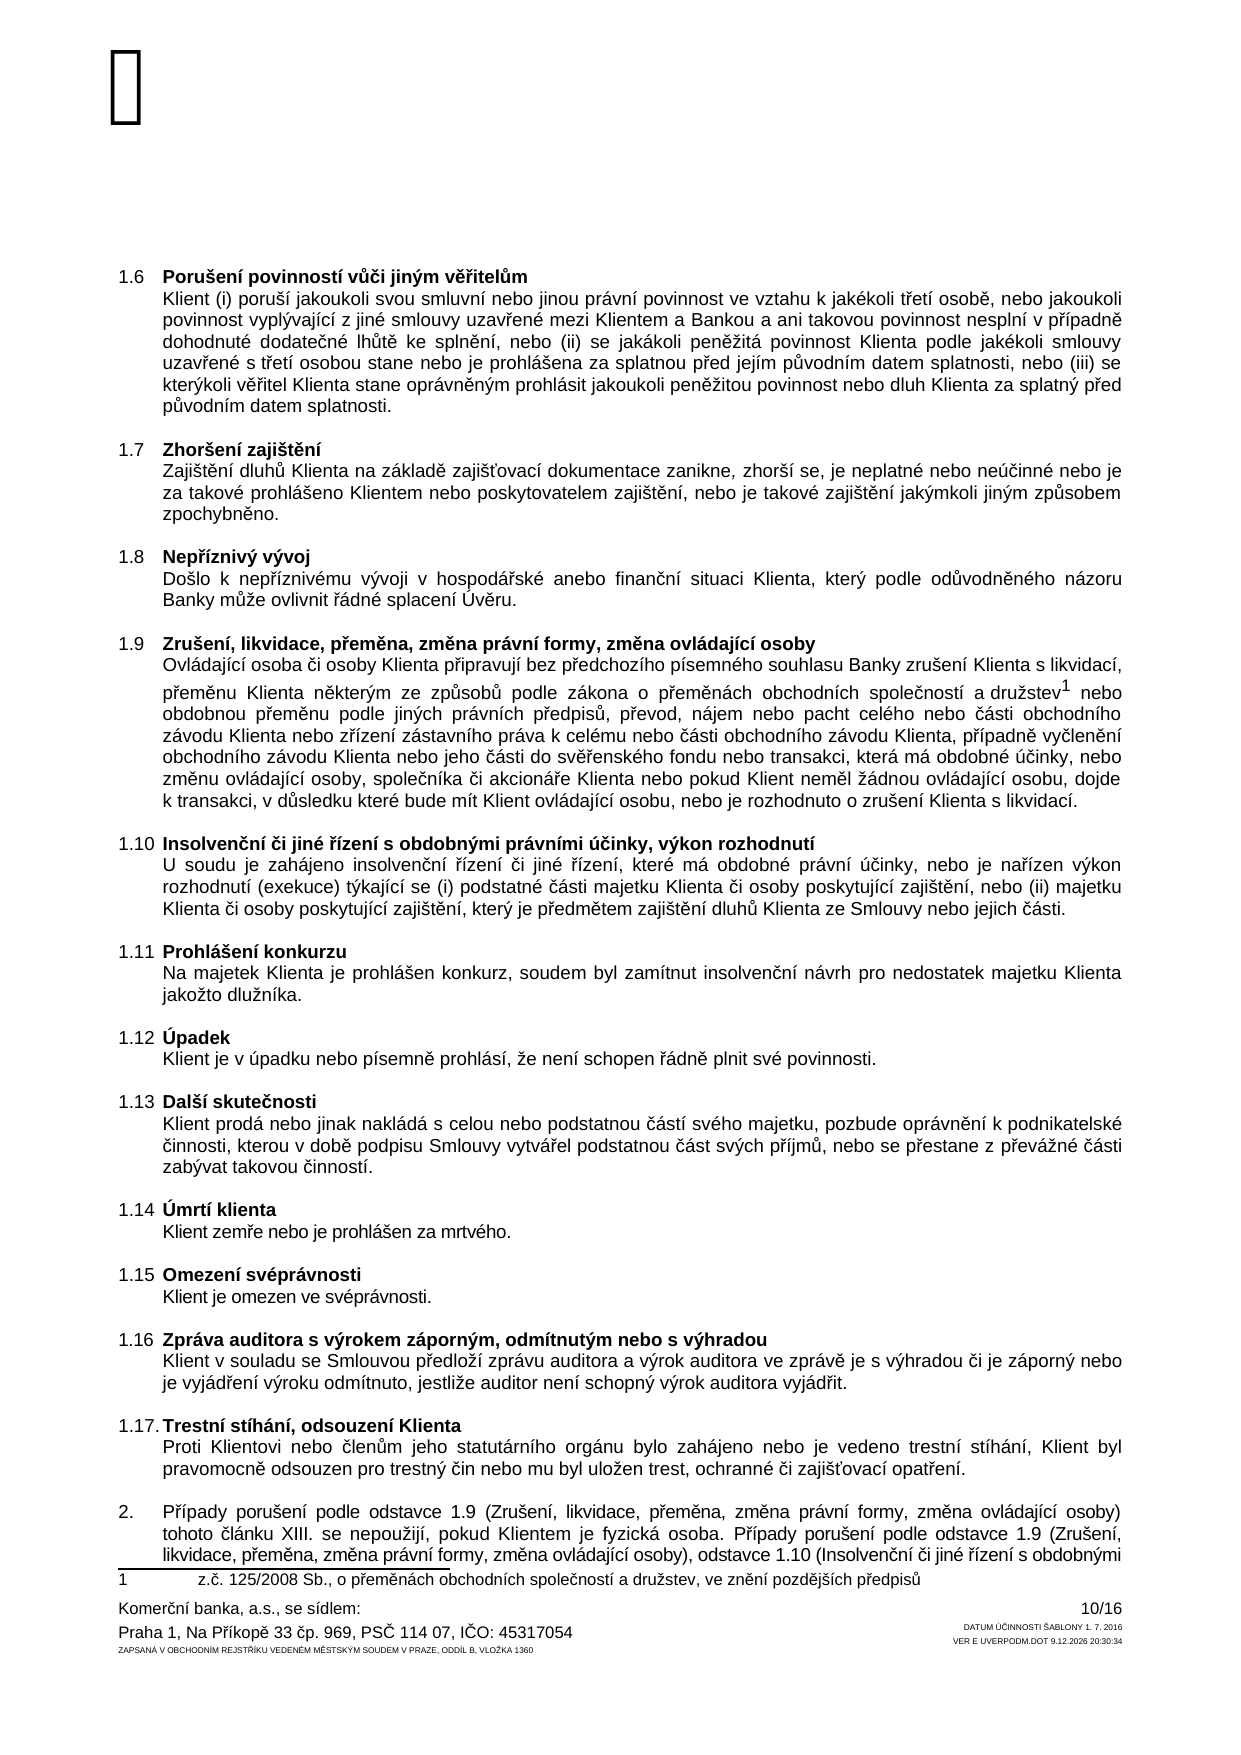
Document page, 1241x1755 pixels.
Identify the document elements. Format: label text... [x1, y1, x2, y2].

subtitle Klient je v úpadku nebo písemně prohlásí, že není schopen řádně plnit své povinnosti. [162, 1048, 1122, 1070]
text 1.6 Porušení povinností vůči jiným věřitelům [118, 266, 1122, 287]
subtitle Zajištění dluhů Klienta na základě zajišťovací dokumentace zanikne, zhorší se, je neplatné nebo neúčinné nebo je za takové prohlášeno Klientem nebo poskytovatelem zajištění, nebo je takové zajištění jakýmkoli jiným způsobem zpochybněno. [162, 460, 1122, 524]
text z.č. 125/2008 Sb., o přeměnách obchodních společností a družstev, ve znění pozdějších předpisů [118, 1569, 1122, 1589]
text 1.17. Trestní stíhání, odsouzení Klienta [118, 1415, 1122, 1436]
text Proti Klientovi nebo členům jeho statutárního orgánu bylo zahájeno nebo je vedeno trestní stíhání, Klient byl pravomocně odsouzen pro trestný čin nebo mu byl uložen trest, ochranné či zajišťovací opatření. [162, 1436, 1122, 1479]
subtitle Ovládající osoba či osoby Klienta připravují bez předchozího písemného souhlasu Banky zrušení Klienta s likvidací, přeměnu Klienta některým ze způsobů podle zákona o přeměnách obchodních společností a družstev nebo obdobnou přeměnu podle jiných právních předpisů, převod, nájem nebo pacht celého nebo části obchodního závodu Klienta nebo zřízení zástavního práva k celému nebo části obchodního závodu Klienta, případně vyčlenění obchodního závodu Klienta nebo jeho části do svěřenského fondu nebo transakci, která má obdobné účinky, nebo změnu ovládající osoby, společníka či akcionáře Klienta nebo pokud Klient neměl žádnou ovládající osobu, dojde k transakci, v důsledku které bude mít Klient ovládající osobu, nebo je rozhodnuto o zrušení Klienta s likvidací. [162, 654, 1122, 811]
text 1.14 Úmrtí klienta [118, 1199, 1122, 1221]
subtitle Na majetek Klienta je prohlášen konkurz, soudem byl zamítnut insolvenční návrh pro nedostatek majetku Klienta jakožto dlužníka. [162, 962, 1122, 1005]
text 1.11 Prohlášení konkurzu [118, 940, 1122, 962]
text 1.16 Zpráva auditora s výrokem záporným, odmítnutým nebo s výhradou [118, 1328, 1122, 1350]
text Klient je omezen ve svéprávnosti. [162, 1285, 1122, 1307]
text 1.9 Zrušení, likvidace, přeměna, změna právní formy, změna ovládající osoby [118, 632, 1122, 654]
text 1.8 Nepříznivý vývoj [118, 546, 1122, 568]
text 2. Případy porušení podle odstavce 1.9 (Zrušení, likvidace, přeměna, změna právní formy, změna ovládající osoby) tohoto článku XIII. se nepoužijí, pokud Klientem je fyzická osoba. Případy porušení podle odstavce 1.9 (Zrušení, likvidace, přeměna, změna právní formy, změna ovládající osoby), odstavce 1.10 (Insolvenční či jiné řízení s obdobnými [118, 1501, 1122, 1566]
text 1.13 Další skutečnosti [118, 1091, 1122, 1113]
text 1.7 Zhoršení zajištění [118, 438, 1122, 460]
text Došlo k nepříznivému vývoji v hospodářské anebo finanční situaci Klienta, který podle odůvodněného názoru Banky může ovlivnit řádné splacení Úvěru. [162, 568, 1122, 611]
text Klient zemře nebo je prohlášen za mrtvého. [162, 1221, 1122, 1242]
text 1.10 Insolvenční či jiné řízení s obdobnými právními účinky, výkon rozhodnutí [118, 833, 1122, 854]
text Klient v souladu se Smlouvou předloží zprávu auditora a výrok auditora ve zprávě je s výhradou či je záporný nebo je vyjádření výroku odmítnuto, jestliže auditor není schopný výrok auditora vyjádřit. [162, 1350, 1122, 1393]
text Klient (i) poruší jakoukoli svou smluvní nebo jinou právní povinnost ve vztahu k jakékoli třetí osobě, nebo jakoukoli povinnost vyplývající z jiné smlouvy uzavřené mezi Klientem a Bankou a ani takovou povinnost nesplní v případně dohodnuté dodatečné lhůtě ke splnění, nebo (ii) se jakákoli peněžitá povinnost Klienta podle jakékoli smlouvy uzavřené s třetí osobou stane nebo je prohlášena za splatnou před jejím původním datem splatnosti, nebo (iii) se kterýkoli věřitel Klienta stane oprávněným prohlásit jakoukoli peněžitou povinnost nebo dluh Klienta za splatný před původním datem splatnosti. [162, 287, 1122, 417]
subtitle Klient prodá nebo jinak nakládá s celou nebo podstatnou částí svého majetku, pozbude oprávnění k podnikatelské činnosti, kterou v době podpisu Smlouvy vytvářel podstatnou část svých příjmů, nebo se přestane z převážné části zabývat takovou činností. [162, 1113, 1122, 1178]
text 1.12 Úpadek [118, 1027, 1122, 1048]
text 1.15 Omezení svéprávnosti [118, 1264, 1122, 1285]
subtitle U soudu je zahájeno insolvenční řízení či jiné řízení, které má obdobné právní účinky, nebo je nařízen výkon rozhodnutí (exekuce) týkající se (i) podstatné části majetku Klienta či osoby poskytující zajištění, nebo (ii) majetku Klienta či osoby poskytující zajištění, který je předmětem zajištění dluhů Klienta ze Smlouvy nebo jejich části. [162, 854, 1122, 919]
